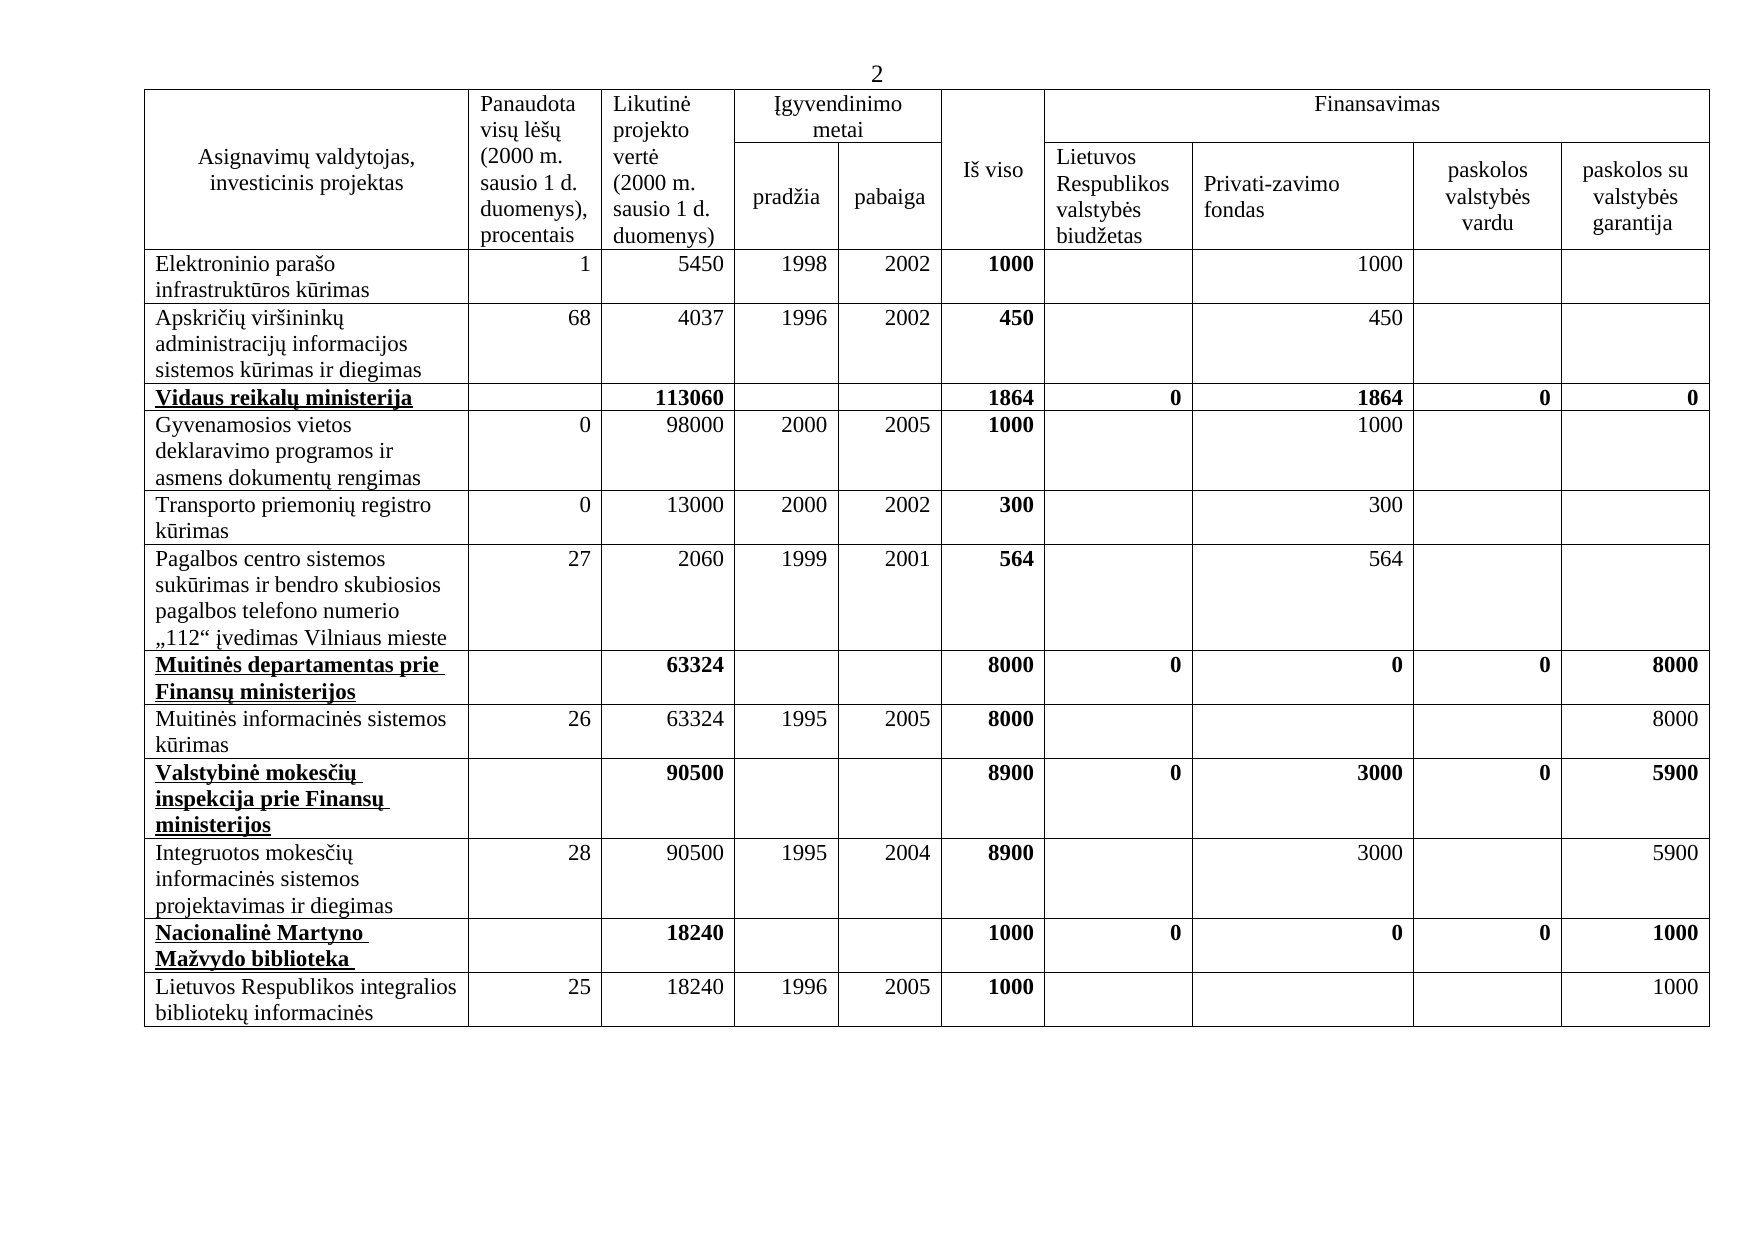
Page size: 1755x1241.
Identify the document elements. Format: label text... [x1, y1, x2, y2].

table_cell [469, 919, 601, 972]
table_header Likutinė projekto vertė (2000 m. sausio 1 d. duomenys) [602, 90, 734, 249]
table_cell 1000 [1193, 250, 1413, 302]
table_cell [1045, 839, 1192, 918]
table_cell 63324 [602, 651, 734, 704]
table_cell 28 [469, 839, 601, 918]
table_cell 0 [1414, 919, 1561, 972]
table_cell 0 [1045, 651, 1192, 704]
table_cell [1414, 304, 1561, 383]
table_cell [469, 759, 601, 838]
table_cell 8900 [942, 839, 1044, 918]
table_cell pabaiga [839, 143, 941, 249]
table_cell [1045, 250, 1192, 302]
table_cell 1995 [735, 839, 838, 918]
table_cell 2005 [839, 705, 941, 758]
table_cell Muitinės informacinės sistemos kūrimas [145, 705, 468, 758]
table_cell 98000 [602, 411, 734, 490]
table_cell Lietuvos Respublikos valstybės biudžetas [1045, 143, 1192, 249]
table_cell [1562, 250, 1709, 302]
table_header Asignavimų valdytojas, investicinis projektas [145, 90, 468, 249]
table_cell [735, 759, 838, 838]
table_cell 27 [469, 545, 601, 650]
table_cell 0 [1193, 651, 1413, 704]
table_cell 18240 [602, 919, 734, 972]
table_cell 13000 [602, 491, 734, 544]
table_cell [735, 384, 838, 410]
table_header Finansavimas [1045, 90, 1709, 142]
table_cell 8000 [1562, 705, 1709, 758]
table_cell 450 [942, 304, 1044, 383]
table_cell 1000 [942, 973, 1044, 1026]
table_cell Elektroninio parašo infrastruktūros kūrimas [145, 250, 468, 302]
table_cell 2000 [735, 411, 838, 490]
table_cell 8000 [1562, 651, 1709, 704]
table_cell [735, 919, 838, 972]
table_cell [1045, 491, 1192, 544]
table_cell [1562, 304, 1709, 383]
table_cell [1414, 839, 1561, 918]
table_cell [1414, 973, 1561, 1026]
table_cell 1864 [1193, 384, 1413, 410]
table_cell [1562, 491, 1709, 544]
table_cell 5900 [1562, 839, 1709, 918]
table_cell [1045, 545, 1192, 650]
table_cell 0 [1414, 651, 1561, 704]
table_cell 1 [469, 250, 601, 302]
table_cell 4037 [602, 304, 734, 383]
table_cell 1996 [735, 973, 838, 1026]
table_header Panaudota visų lėšų (2000 m. sausio 1 d. duomenys), procentais [469, 90, 601, 249]
table_cell [1045, 973, 1192, 1026]
table_cell 2001 [839, 545, 941, 650]
table_cell 2004 [839, 839, 941, 918]
table_cell 450 [1193, 304, 1413, 383]
table_cell Muitinės departamentas prie Finansų ministerijos [145, 651, 468, 704]
table_cell 2002 [839, 491, 941, 544]
table_cell Lietuvos Respublikos integralios bibliotekų informacinės [145, 973, 468, 1026]
table_cell 2000 [735, 491, 838, 544]
table_cell 1000 [942, 919, 1044, 972]
table_cell 0 [1045, 759, 1192, 838]
table_cell 0 [469, 411, 601, 490]
table_cell Gyvenamosios vietos deklaravimo programos ir asmens dokumentų rengimas [145, 411, 468, 490]
table_cell Apskričių viršininkų administracijų informacijos sistemos kūrimas ir diegimas [145, 304, 468, 383]
table_cell 90500 [602, 839, 734, 918]
table_cell [839, 384, 941, 410]
table_cell [839, 919, 941, 972]
table_cell [1045, 705, 1192, 758]
table_cell Vidaus reikalų ministerija [145, 384, 468, 410]
table_cell paskolos su valstybės garantija [1562, 143, 1709, 249]
table_cell 300 [942, 491, 1044, 544]
table_cell Nacionalinė Martyno Mažvydo biblioteka [145, 919, 468, 972]
table_cell 1000 [1562, 919, 1709, 972]
table_cell 25 [469, 973, 601, 1026]
table_cell [1562, 545, 1709, 650]
table_cell 1000 [1562, 973, 1709, 1026]
table_cell 0 [1045, 919, 1192, 972]
table_cell 2002 [839, 250, 941, 302]
table_cell [1045, 304, 1192, 383]
table_cell Pagalbos centro sistemos sukūrimas ir bendro skubiosios pagalbos telefono numerio „112“ įvedimas Vilniaus mieste [145, 545, 468, 650]
table_cell 1996 [735, 304, 838, 383]
table_cell paskolos valstybės vardu [1414, 143, 1561, 249]
table_header Įgyvendinimo metai [735, 90, 941, 142]
table_cell 0 [1414, 759, 1561, 838]
table_cell 3000 [1193, 759, 1413, 838]
table_cell [1045, 411, 1192, 490]
table_cell 1864 [942, 384, 1044, 410]
table_cell 5900 [1562, 759, 1709, 838]
table_cell Privati-zavimo fondas [1193, 143, 1413, 249]
table_cell 0 [1193, 919, 1413, 972]
table_cell 0 [1045, 384, 1192, 410]
table_cell 90500 [602, 759, 734, 838]
table_cell 63324 [602, 705, 734, 758]
table_cell 1000 [942, 411, 1044, 490]
table_cell 2060 [602, 545, 734, 650]
table_cell 564 [942, 545, 1044, 650]
table_cell 5450 [602, 250, 734, 302]
table_cell 1000 [1193, 411, 1413, 490]
table_cell 1995 [735, 705, 838, 758]
table_cell Integruotos mokesčių informacinės sistemos projektavimas ir diegimas [145, 839, 468, 918]
table_cell 2002 [839, 304, 941, 383]
table_cell [735, 651, 838, 704]
table_cell 300 [1193, 491, 1413, 544]
table_cell [1193, 973, 1413, 1026]
table_header Iš viso [942, 90, 1044, 249]
table_cell 2005 [839, 411, 941, 490]
table_cell [1414, 411, 1561, 490]
table_cell [839, 651, 941, 704]
table_cell 0 [469, 491, 601, 544]
table_cell [1414, 705, 1561, 758]
table_cell 26 [469, 705, 601, 758]
table_cell pradžia [735, 143, 838, 249]
table_cell [1414, 545, 1561, 650]
table_cell [469, 651, 601, 704]
table_cell 18240 [602, 973, 734, 1026]
table_cell [469, 384, 601, 410]
table_cell 1999 [735, 545, 838, 650]
table_cell 564 [1193, 545, 1413, 650]
table_cell 0 [1414, 384, 1561, 410]
table_cell [1562, 411, 1709, 490]
table_cell Transporto priemonių registro kūrimas [145, 491, 468, 544]
table_cell [1414, 250, 1561, 302]
table_cell [839, 759, 941, 838]
table_cell Valstybinė mokesčių inspekcija prie Finansų ministerijos [145, 759, 468, 838]
table_cell 0 [1562, 384, 1709, 410]
table_cell 8900 [942, 759, 1044, 838]
table_cell 8000 [942, 651, 1044, 704]
table_cell [1414, 491, 1561, 544]
table_cell 3000 [1193, 839, 1413, 918]
table_cell 8000 [942, 705, 1044, 758]
table_cell 1000 [942, 250, 1044, 302]
table_cell [1193, 705, 1413, 758]
table_cell 1998 [735, 250, 838, 302]
table_cell 113060 [602, 384, 734, 410]
table_cell 2005 [839, 973, 941, 1026]
table_cell 68 [469, 304, 601, 383]
